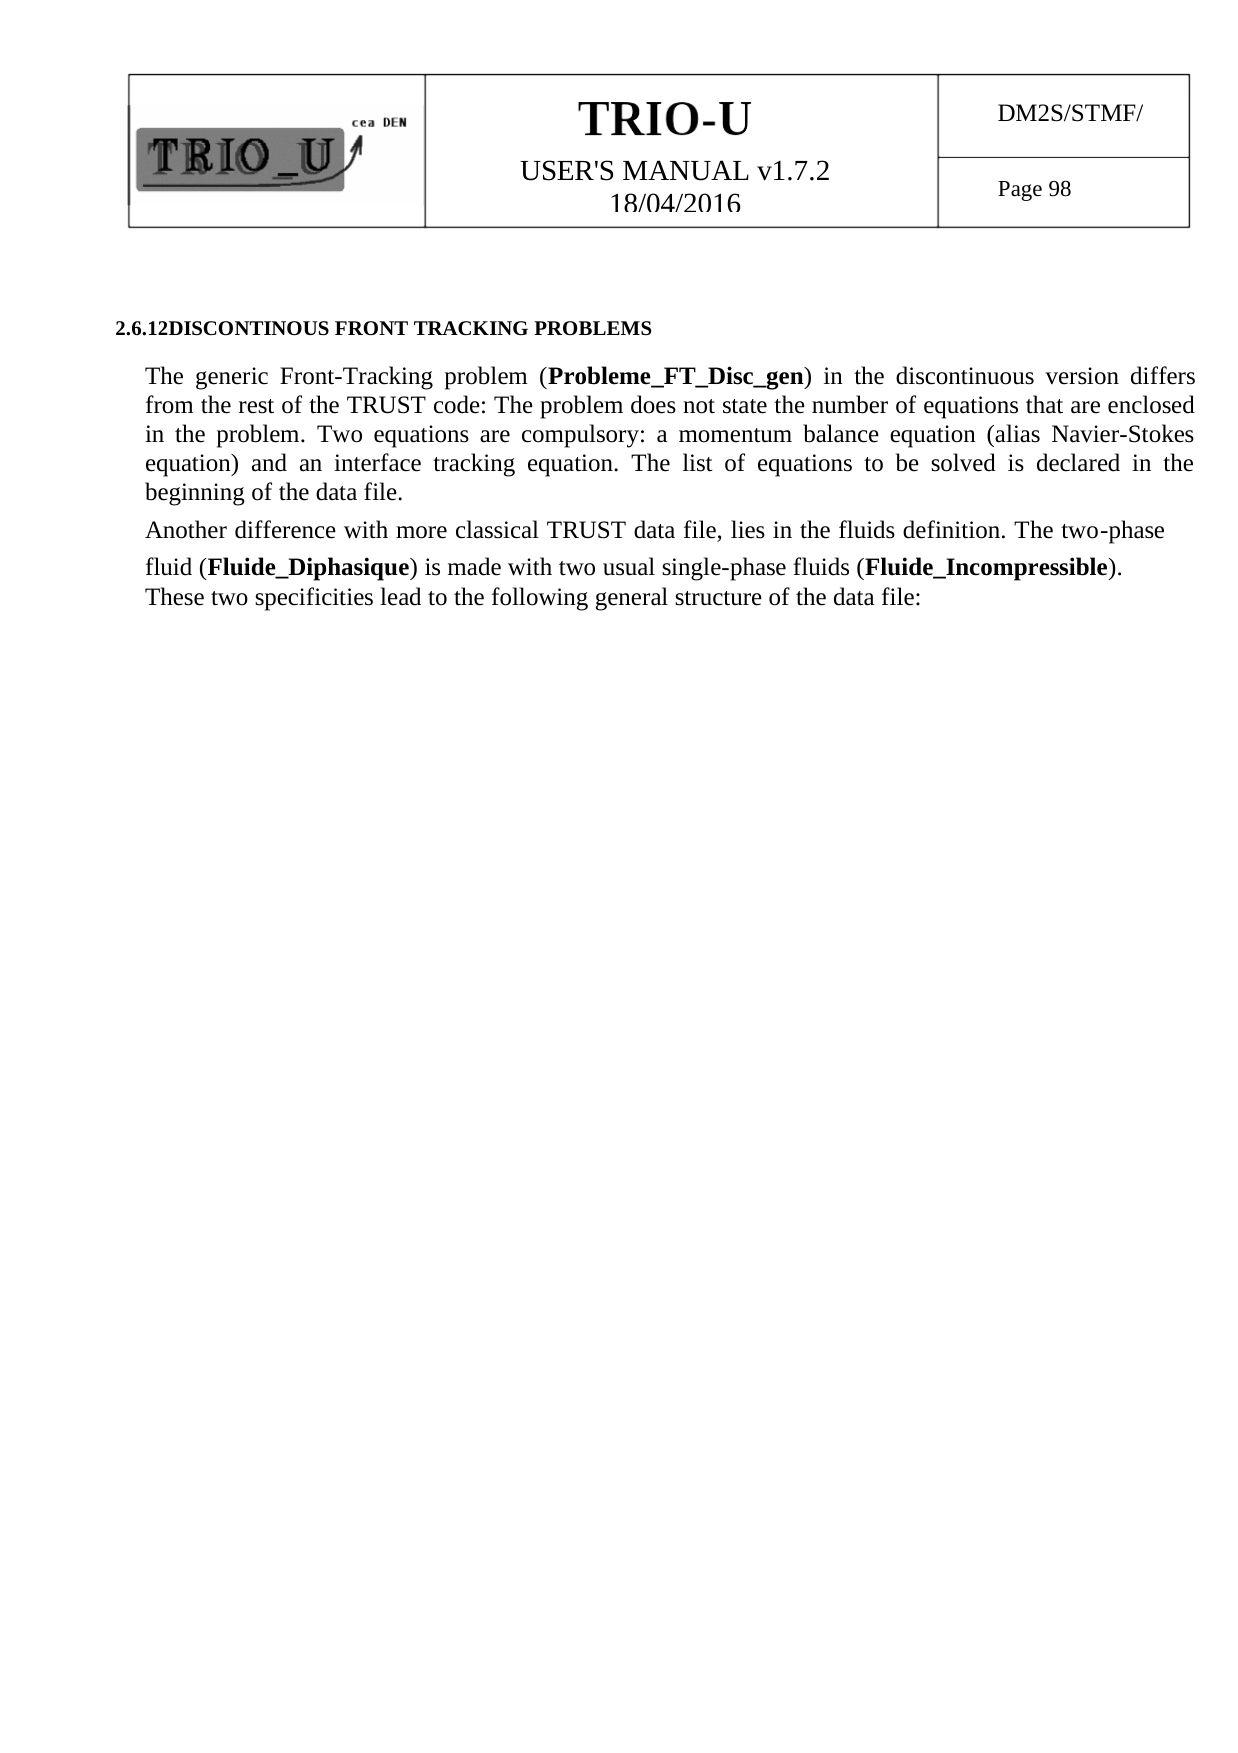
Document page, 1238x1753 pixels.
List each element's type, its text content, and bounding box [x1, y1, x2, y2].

text These two specificities lead to the following general structure of the data file: [145, 581, 1196, 610]
subtitle DISCONTINOUS FRONT TRACKING PROBLEMS [115, 316, 1164, 340]
text The generic Front-Tracking problem (Probleme_FT_Disc_gen) in the discontinuous version differs from the rest of the TRUST code: The problem does not state the number of equations that are enclosed in the problem. Two equations are compulsory: a momentum balance equation (alias Navier-Stokes equation) and an interface tracking equation. The list of equations to be solved is declared in the beginning of the data file. [145, 361, 1196, 506]
text Another difference with more classical TRUST data file, lies in the fluids definition. The two‑phase fluid (Fluide_Diphasique) is made with two usual single‑phase fluids (Fluide_Incompressible). [145, 506, 1165, 581]
